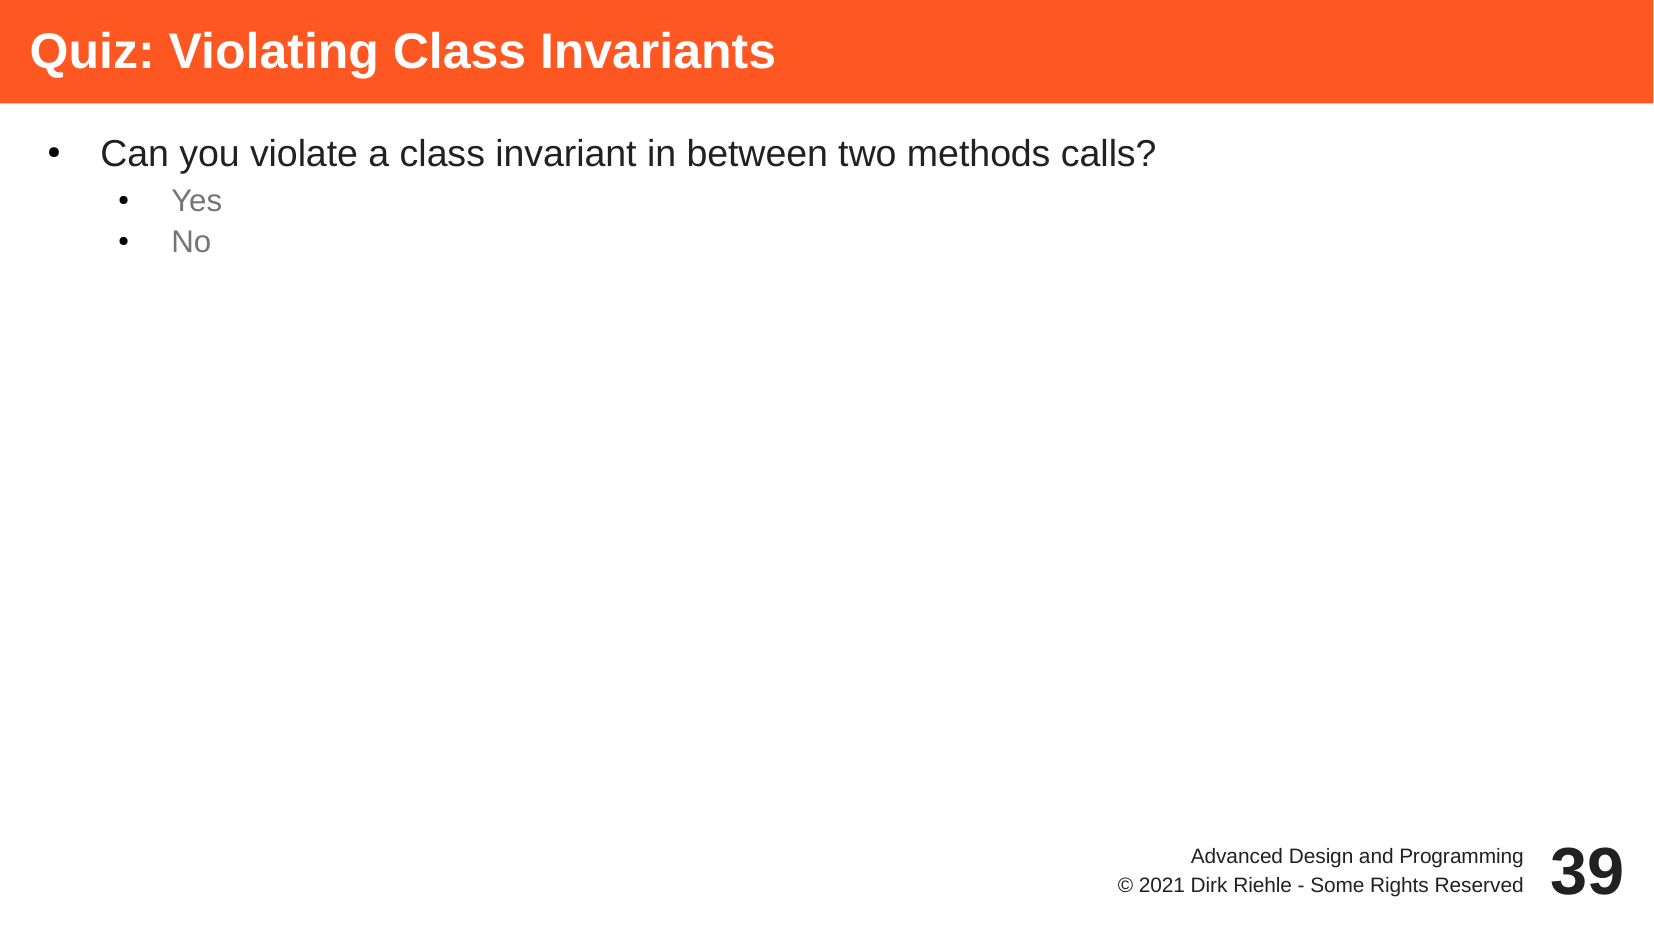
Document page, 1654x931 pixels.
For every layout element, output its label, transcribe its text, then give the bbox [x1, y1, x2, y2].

title Quiz: Violating Class Invariants [0, 0, 1654, 104]
list Can you violate a class invariant in between two methods calls? Yes No [29, 132, 1625, 813]
